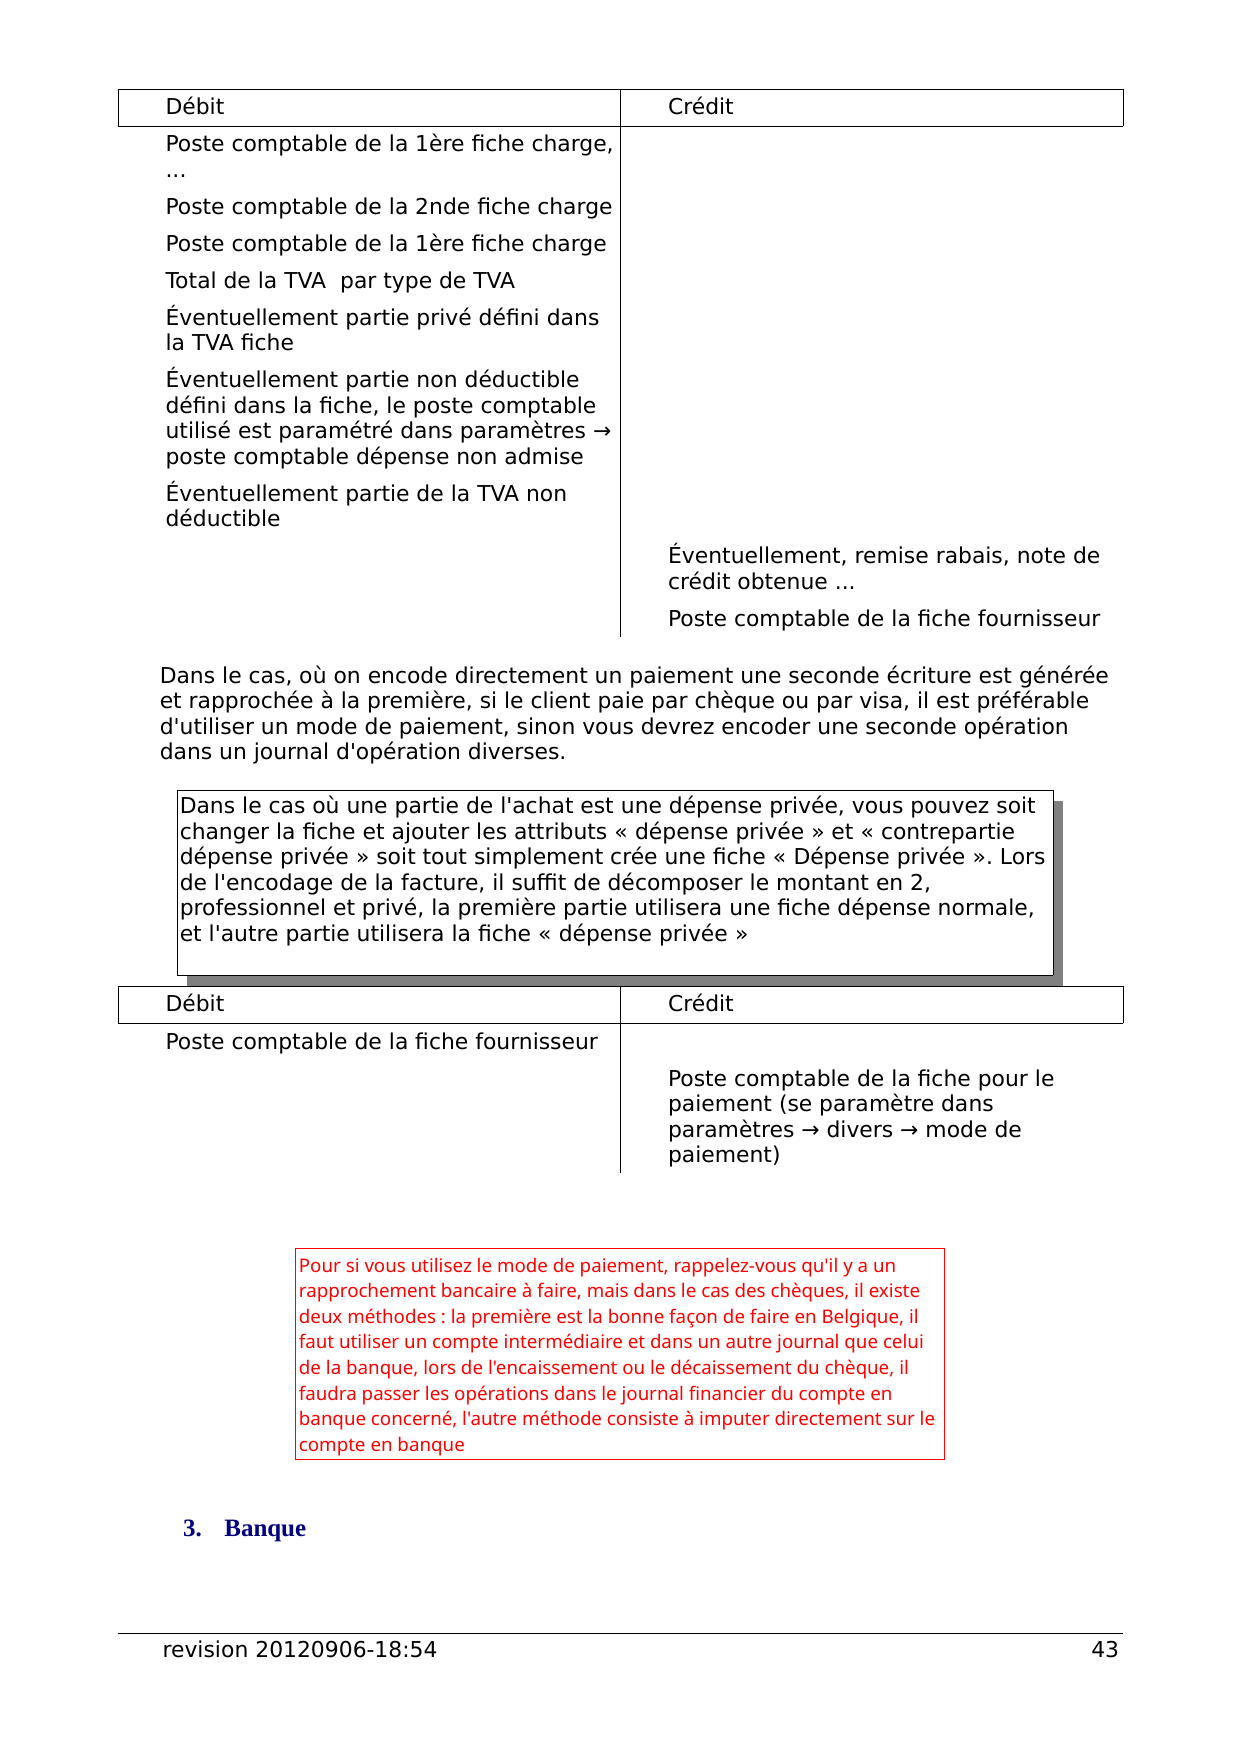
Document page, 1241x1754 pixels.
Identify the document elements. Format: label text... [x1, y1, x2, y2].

table_cell Poste comptable de la 2nde fiche charge [118, 188, 620, 225]
table_header Crédit [621, 987, 1123, 1023]
text Dans le cas, où on encode directement un paiement une seconde écriture est générée et rapprochée à la première, si le client paie par chèque ou par visa, il est préférable d'utiliser un mode de paiement, sinon vous devrez encoder une seconde opération dans un journal d'opération diverses. [159, 663, 1123, 765]
table_cell [118, 538, 620, 600]
table_cell [118, 1060, 620, 1173]
table_header Débit [119, 987, 620, 1023]
table_cell [118, 600, 620, 637]
table_cell [621, 127, 1123, 188]
table_cell Éventuellement partie privé défini dans la TVA fiche [118, 299, 620, 362]
table_cell Poste comptable de la 1ère fiche charge, ... [118, 127, 620, 188]
table_cell Éventuellement, remise rabais, note de crédit obtenue ... [621, 538, 1123, 600]
table_cell [621, 262, 1123, 299]
table_header Crédit [621, 90, 1123, 126]
table_cell Poste comptable de la fiche fournisseur [118, 1024, 620, 1060]
table_cell Total de la TVA par type de TVA [118, 262, 620, 299]
table_cell [621, 1024, 1123, 1060]
table_cell Poste comptable de la fiche fournisseur [621, 600, 1123, 637]
table_cell [621, 475, 1123, 538]
table_cell Éventuellement partie de la TVA non déductible [118, 475, 620, 538]
table_cell [621, 362, 1123, 475]
table_cell Éventuellement partie non déductible défini dans la fiche, le poste comptable utilisé est paramétré dans paramètres → poste comptable dépense non admise [118, 362, 620, 475]
table_cell Poste comptable de la 1ère fiche charge [118, 225, 620, 262]
table_cell [621, 299, 1123, 362]
table_header Débit [119, 90, 620, 126]
table_cell [621, 188, 1123, 225]
text Pour si vous utilisez le mode de paiement, rappelez-vous qu'il y a un rapprochement bancaire à faire, mais dans le cas des chèques, il existe deux méthodes : la première est la bonne façon de faire en Belgique, il faut utiliser un compte intermédiaire et dans un autre journal que celui de la banque, lors de l'encaissement ou le décaissement du chèque, il faudra passer les opérations dans le journal financier du compte en banque concerné, l'autre méthode consiste à imputer directement sur le compte en banque [296, 1249, 944, 1459]
table_cell Poste comptable de la fiche pour le paiement (se paramètre dans paramètres → divers → mode de paiement) [621, 1060, 1123, 1173]
text Dans le cas où une partie de l'achat est une dépense privée, vous pouvez soit changer la fiche et ajouter les attributs « dépense privée » et « contrepartie dépense privée » soit tout simplement crée une fiche « Dépense privée ». Lors de l'encodage de la facture, il suffit de décomposer le montant en 2, professionnel et privé, la première partie utilisera une fiche dépense normale, et l'autre partie utilisera la fiche « dépense privée » [178, 791, 1053, 947]
table_cell [621, 225, 1123, 262]
subtitle Banque [177, 1513, 1123, 1542]
